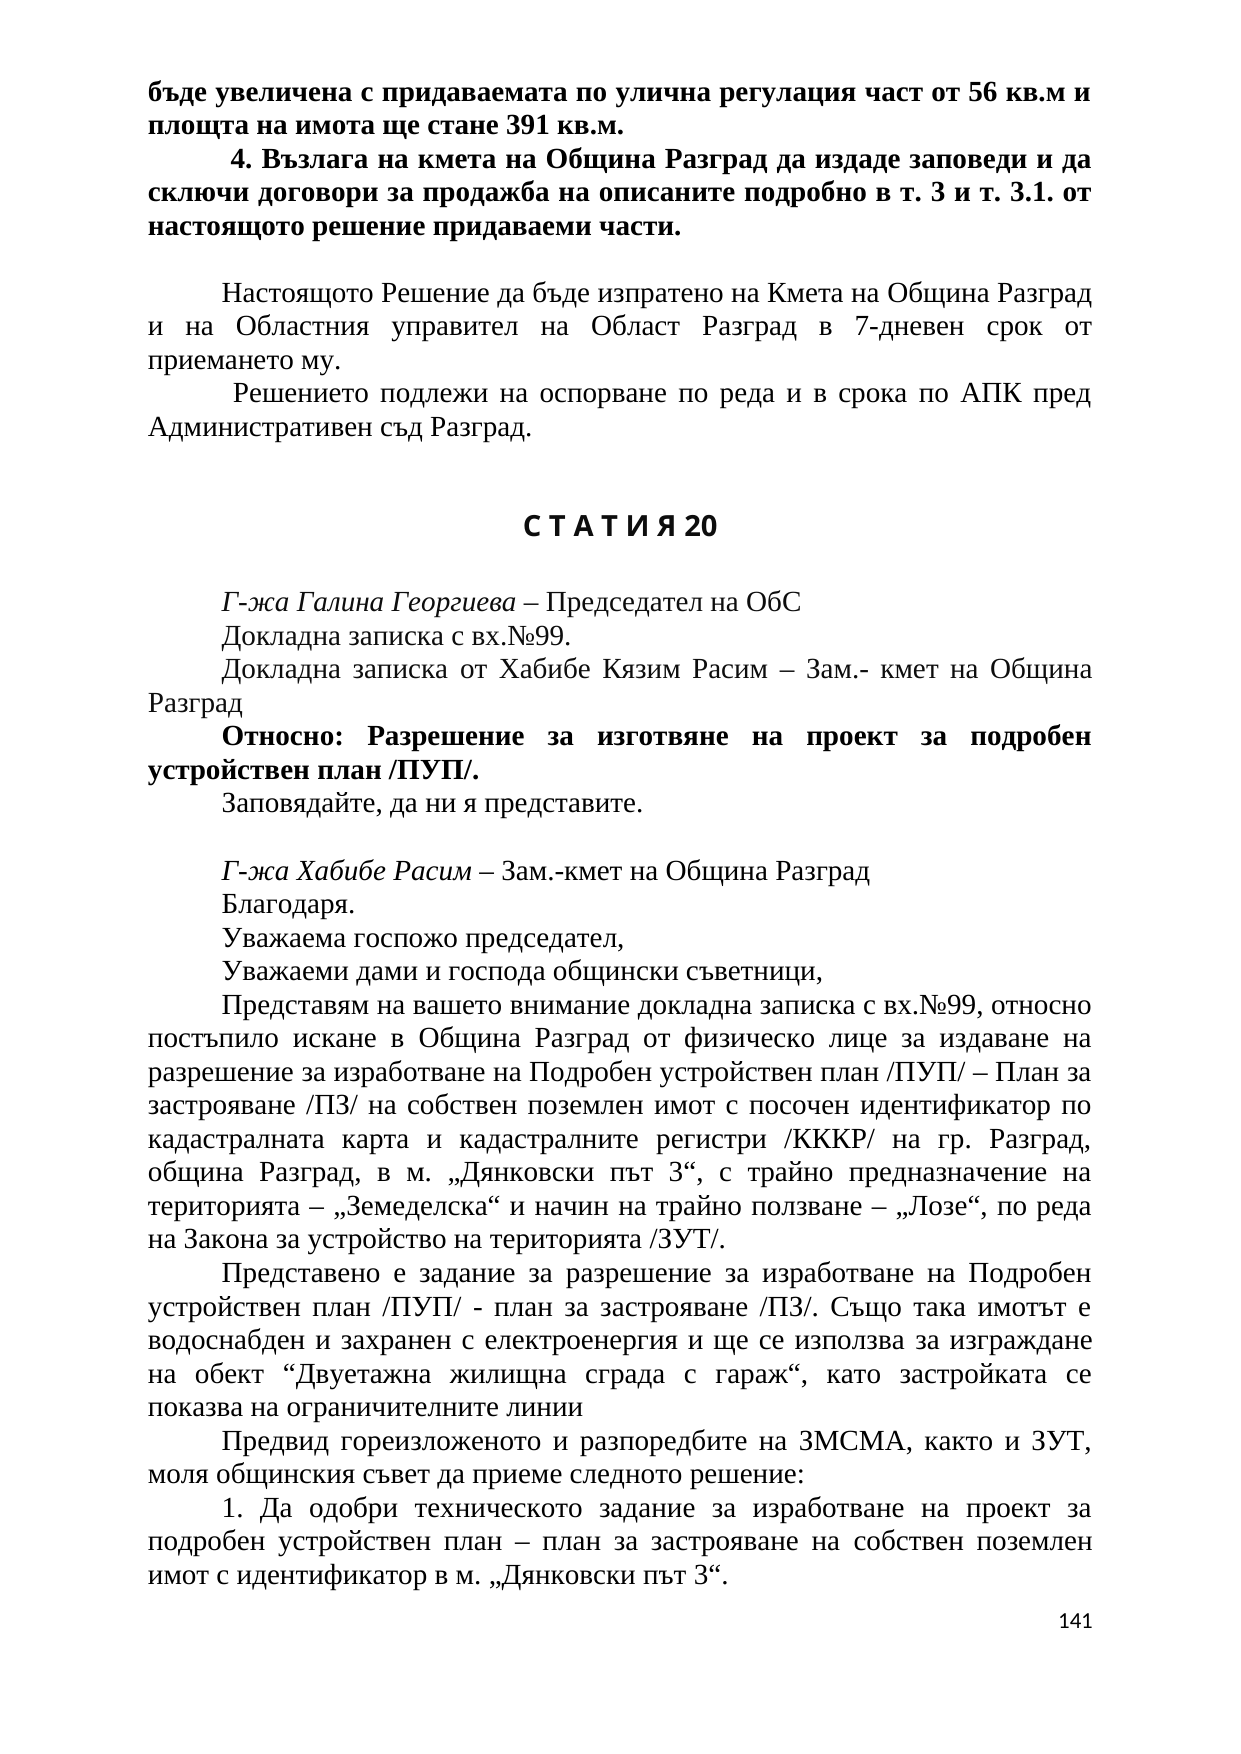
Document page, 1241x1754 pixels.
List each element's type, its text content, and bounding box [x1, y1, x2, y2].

text Относно: Разрешение за изготвяне на проект за подробен устройствен план /ПУП/. [148, 718, 1093, 786]
text Докладна записка с вх.№99. [148, 618, 1093, 651]
text бъде увеличена с придаваемата по улична регулация част от 56 кв.м и площта на имота ще стане 391 кв.м. [148, 74, 1093, 141]
text Докладна записка от Хабибе Кязим Расим – Зам.- кмет на Община Разград [148, 651, 1093, 718]
text Г-жа Галина Георгиева – Председател на ОбС [148, 584, 1093, 618]
text Уважаеми дами и господа общински съветници, [148, 953, 1093, 987]
text Представено е задание за разрешение за изработване на Подробен устройствен план /ПУП/ - план за застрояване /ПЗ/. Също така имотът е водоснабден и захранен с електроенергия и ще се използва за изграждане на обект “Двуетажна жилищна сграда с гараж“, като застройката се показва на ограничителните линии [148, 1255, 1093, 1423]
text 4. Възлага на кмета на Община Разград да издаде заповеди и да сключи договори за продажба на описаните подробно в т. 3 и т. 3.1. от настоящото решение придаваеми части. [148, 141, 1093, 241]
text Г-жа Хабибе Расим – Зам.-кмет на Община Разград [148, 853, 1093, 886]
text Предвид гореизложеното и разпоредбите на ЗМСМА, както и ЗУТ, моля общинския съвет да приеме следното решение: [148, 1423, 1093, 1490]
text С Т А Т И Я 20 [148, 505, 1093, 545]
text Уважаема госпожо председател, [148, 920, 1093, 953]
text 1. Да одобри техническото задание за изработване на проект за подробен устройствен план – план за застрояване на собствен поземлен имот с идентификатор в м. „Дянковски път 3“. [148, 1490, 1093, 1591]
text Решението подлежи на оспорване по реда и в срока по АПК пред Административен съд Разград. [148, 376, 1093, 443]
text Настоящото Решение да бъде изпратено на Кмета на Община Разград и на Областния управител на Област Разград в 7-дневен срок от приемането му. [148, 275, 1093, 376]
text Представям на вашето внимание докладна записка с вх.№99, относно постъпило искане в Община Разград от физическо лице за издаване на разрешение за изработване на Подробен устройствен план /ПУП/ – План за застрояване /ПЗ/ на собствен поземлен имот с посочен идентификатор по кадастралната карта и кадастралните регистри /КККР/ на гр. Разград, община Разград, в м. „Дянковски път 3“, с трайно предназначение на територията – „Земеделска“ и начин на трайно ползване – „Лозе“, по реда на Закона за устройство на територията /ЗУТ/. [148, 987, 1093, 1255]
text Заповядайте, да ни я представите. [148, 786, 1093, 819]
text Благодаря. [148, 886, 1093, 920]
